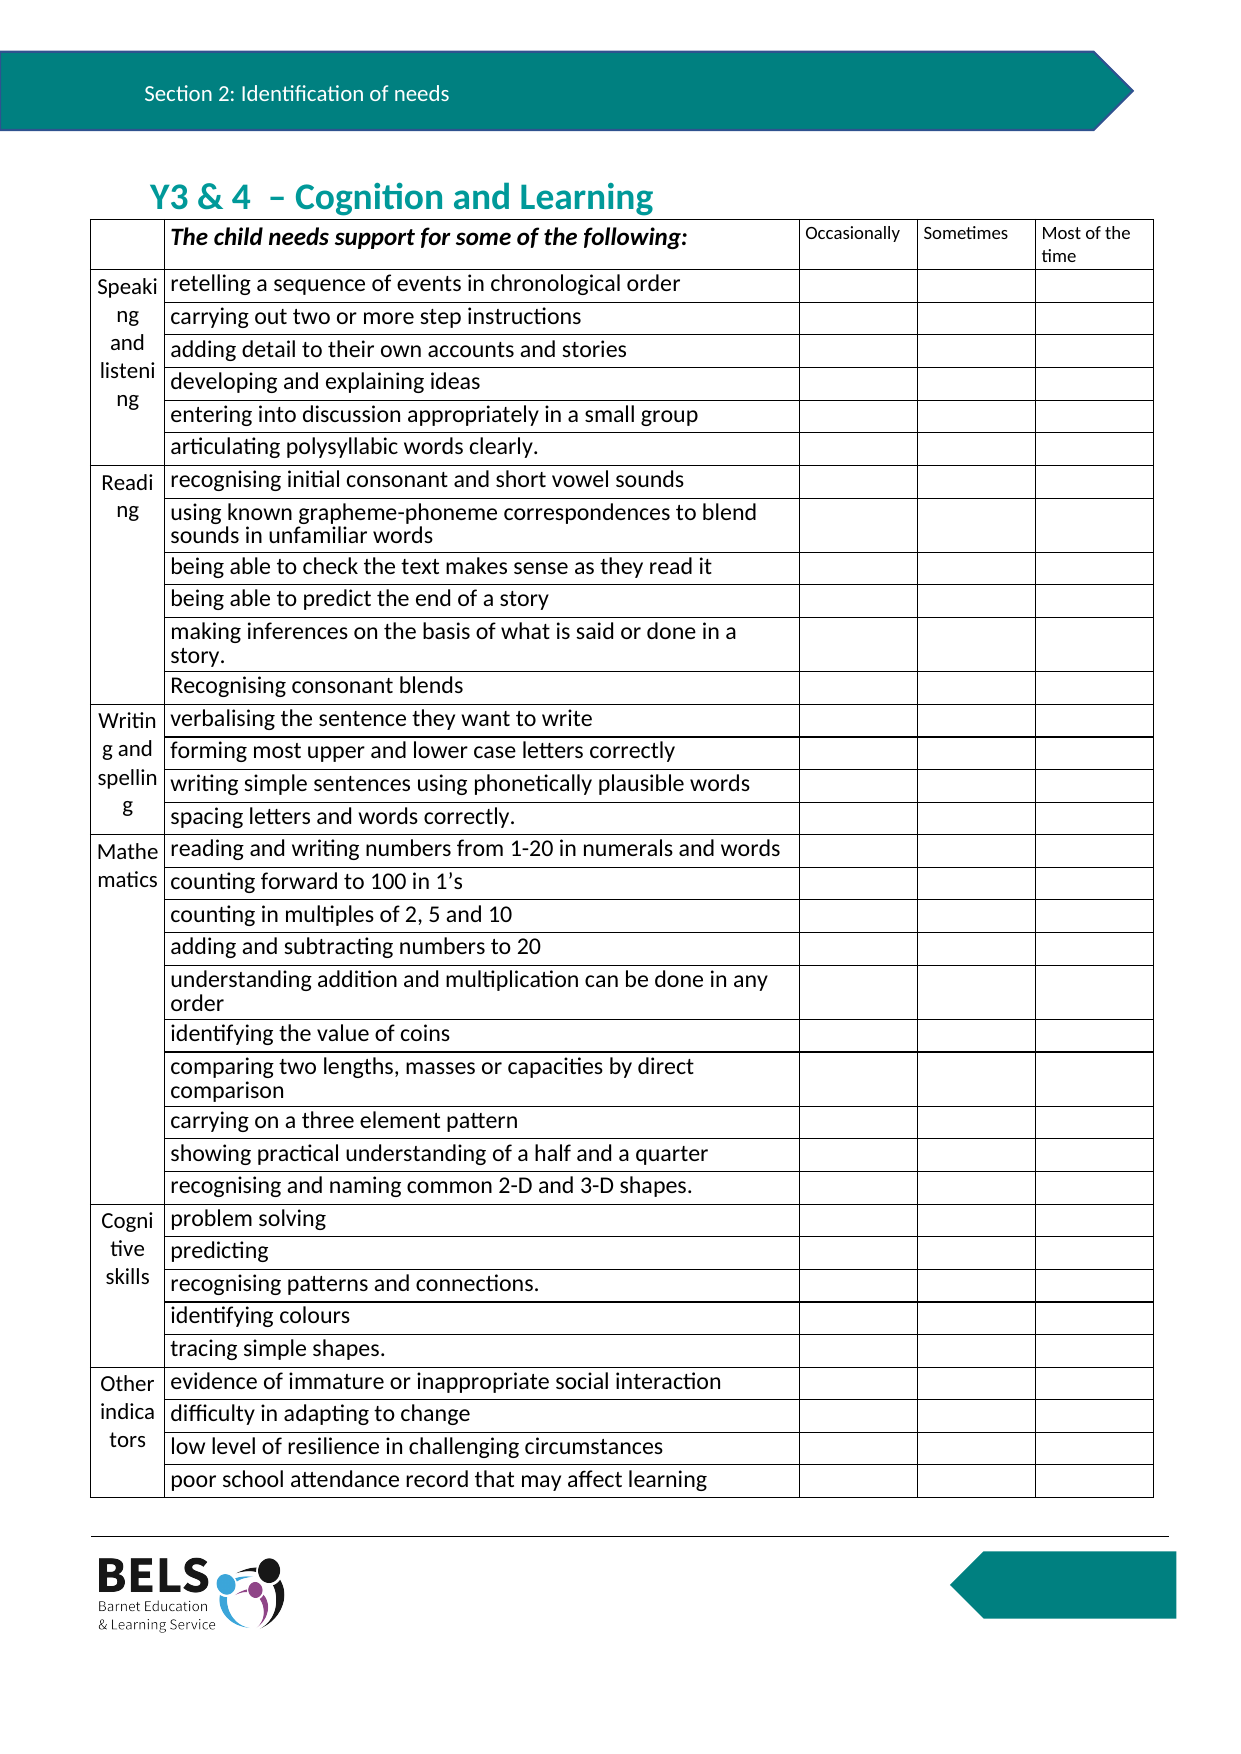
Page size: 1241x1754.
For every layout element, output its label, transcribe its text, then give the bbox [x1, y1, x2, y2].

table_header Sometimes [918, 220, 1035, 269]
table_cell recognising and naming common 2-D and 3-D shapes. [165, 1172, 799, 1203]
table_cell [918, 933, 1035, 964]
table_cell [800, 368, 917, 399]
table_cell articulating polysyllabic words clearly. [165, 433, 799, 465]
table_cell [800, 705, 917, 736]
table_cell [800, 1270, 917, 1301]
table_cell [800, 770, 917, 802]
table_cell [1036, 1465, 1153, 1497]
table_cell [1036, 585, 1153, 617]
table_cell Speaking and listening [91, 270, 164, 465]
table_cell counting forward to 100 in 1’s [165, 868, 799, 899]
table_cell [918, 1465, 1035, 1497]
table_cell writing simple sentences using phonetically plausible words [165, 770, 799, 802]
table_cell Writing and spelling [91, 705, 164, 834]
table_cell [918, 672, 1035, 704]
table_cell [918, 770, 1035, 802]
table_cell being able to predict the end of a story [165, 585, 799, 617]
table_cell [1036, 1053, 1153, 1106]
table_cell [1036, 1237, 1153, 1269]
table_cell [1036, 770, 1153, 802]
table_cell carrying out two or more step instructions [165, 303, 799, 334]
table_cell [918, 401, 1035, 432]
table_cell showing practical understanding of a half and a quarter [165, 1139, 799, 1171]
table_cell [1036, 303, 1153, 334]
table_cell [918, 270, 1035, 302]
table_cell spacing letters and words correctly. [165, 803, 799, 834]
table_cell [1036, 1172, 1153, 1203]
table_cell [800, 966, 917, 1019]
table_cell carrying on a three element pattern [165, 1107, 799, 1138]
table_cell [800, 1303, 917, 1334]
table_cell [800, 466, 917, 497]
table_cell [1036, 368, 1153, 399]
table_cell counting in multiples of 2, 5 and 10 [165, 900, 799, 932]
table_cell [800, 433, 917, 465]
table_cell [1036, 1303, 1153, 1334]
table_cell [1036, 900, 1153, 932]
table_header The child needs support for some of the following: [165, 220, 799, 269]
table_cell [918, 900, 1035, 932]
table_cell [918, 1053, 1035, 1106]
table_cell [918, 803, 1035, 834]
table_cell Reading [91, 466, 164, 704]
table_cell [1036, 1139, 1153, 1171]
table_cell [1036, 966, 1153, 1019]
table_cell [800, 1335, 917, 1367]
table_header Most of the time [1036, 220, 1153, 269]
table_cell [918, 335, 1035, 367]
table_cell [918, 1172, 1035, 1203]
table_cell low level of resilience in challenging circumstances [165, 1433, 799, 1464]
table_cell retelling a sequence of events in chronological order [165, 270, 799, 302]
table_header Occasionally [800, 220, 917, 269]
table_cell problem solving [165, 1205, 799, 1236]
table_cell using known grapheme-phoneme correspondences to blend sounds in unfamiliar words [165, 499, 799, 552]
table_cell [800, 1433, 917, 1464]
table_cell [1036, 868, 1153, 899]
table_cell [800, 553, 917, 584]
table_cell understanding addition and multiplication can be done in any order [165, 966, 799, 1019]
table_cell [1036, 335, 1153, 367]
table_cell adding and subtracting numbers to 20 [165, 933, 799, 964]
table_cell [918, 738, 1035, 769]
table_cell [800, 672, 917, 704]
table_cell [800, 585, 917, 617]
table_cell [800, 270, 917, 302]
table_cell [800, 1368, 917, 1399]
table_cell poor school attendance record that may affect learning [165, 1465, 799, 1497]
table_cell [918, 1139, 1035, 1171]
table_cell identifying colours [165, 1303, 799, 1334]
table_cell [800, 1465, 917, 1497]
table_cell evidence of immature or inappropriate social interaction [165, 1368, 799, 1399]
table_cell reading and writing numbers from 1-20 in numerals and words [165, 835, 799, 867]
table_cell [1036, 933, 1153, 964]
table_cell [800, 618, 917, 671]
table_cell [918, 1303, 1035, 1334]
table_cell [918, 368, 1035, 399]
table_cell [918, 618, 1035, 671]
table_cell [1036, 1020, 1153, 1051]
table_cell forming most upper and lower case letters correctly [165, 738, 799, 769]
table_cell [1036, 1400, 1153, 1432]
table_cell [1036, 1107, 1153, 1138]
table_cell [918, 1270, 1035, 1301]
table_cell [1036, 466, 1153, 497]
table_cell [1036, 1270, 1153, 1301]
table_cell [800, 1053, 917, 1106]
table_cell [918, 966, 1035, 1019]
table_cell [1036, 672, 1153, 704]
table_cell [918, 868, 1035, 899]
table_cell [918, 499, 1035, 552]
table_cell [918, 1368, 1035, 1399]
table_cell comparing two lengths, masses or capacities by direct comparison [165, 1053, 799, 1106]
table_cell [1036, 835, 1153, 867]
table_cell [1036, 618, 1153, 671]
table_cell recognising initial consonant and short vowel sounds [165, 466, 799, 497]
table_cell [918, 1205, 1035, 1236]
table_cell [918, 553, 1035, 584]
table_cell [1036, 499, 1153, 552]
table_cell [918, 1433, 1035, 1464]
table_cell [800, 303, 917, 334]
table_cell tracing simple shapes. [165, 1335, 799, 1367]
table_cell [918, 303, 1035, 334]
table_cell Cognitive skills [91, 1205, 164, 1367]
table_cell [800, 1205, 917, 1236]
table_header [91, 220, 164, 269]
table_cell [800, 1400, 917, 1432]
table_cell [800, 803, 917, 834]
table_cell [1036, 270, 1153, 302]
subtitle Y3 & 4 – Cognition and Learning [150, 173, 1167, 219]
table_cell [918, 1237, 1035, 1269]
table_cell [918, 1400, 1035, 1432]
table_cell [800, 933, 917, 964]
table_cell [800, 1172, 917, 1203]
table_cell predicting [165, 1237, 799, 1269]
table_cell [800, 1139, 917, 1171]
table_cell Recognising consonant blends [165, 672, 799, 704]
table_cell [800, 1237, 917, 1269]
table_cell [918, 835, 1035, 867]
table_cell [1036, 738, 1153, 769]
table_cell [1036, 433, 1153, 465]
table_cell [1036, 1433, 1153, 1464]
table_cell [918, 705, 1035, 736]
table_cell [800, 401, 917, 432]
table_cell [800, 868, 917, 899]
table_cell [918, 1107, 1035, 1138]
table_cell [1036, 1335, 1153, 1367]
table_cell [1036, 705, 1153, 736]
table_cell [1036, 803, 1153, 834]
table_cell being able to check the text makes sense as they read it [165, 553, 799, 584]
table_cell recognising patterns and connections. [165, 1270, 799, 1301]
table_cell Mathematics [91, 835, 164, 1203]
table_cell [800, 738, 917, 769]
table_cell entering into discussion appropriately in a small group [165, 401, 799, 432]
table_cell [800, 900, 917, 932]
table_cell [800, 499, 917, 552]
table_cell [918, 433, 1035, 465]
table_cell [918, 1335, 1035, 1367]
table_cell [1036, 401, 1153, 432]
table_cell verbalising the sentence they want to write [165, 705, 799, 736]
table_cell [918, 585, 1035, 617]
table_cell [800, 835, 917, 867]
table_cell developing and explaining ideas [165, 368, 799, 399]
table_cell [918, 1020, 1035, 1051]
table_cell [1036, 553, 1153, 584]
table_cell [918, 466, 1035, 497]
table_cell difficulty in adapting to change [165, 1400, 799, 1432]
table_cell Other indicators [91, 1368, 164, 1497]
table_cell [800, 1020, 917, 1051]
table_cell adding detail to their own accounts and stories [165, 335, 799, 367]
table_cell [800, 1107, 917, 1138]
table_cell identifying the value of coins [165, 1020, 799, 1051]
table_cell [1036, 1205, 1153, 1236]
table_cell [1036, 1368, 1153, 1399]
table_cell making inferences on the basis of what is said or done in a story. [165, 618, 799, 671]
table_cell [800, 335, 917, 367]
